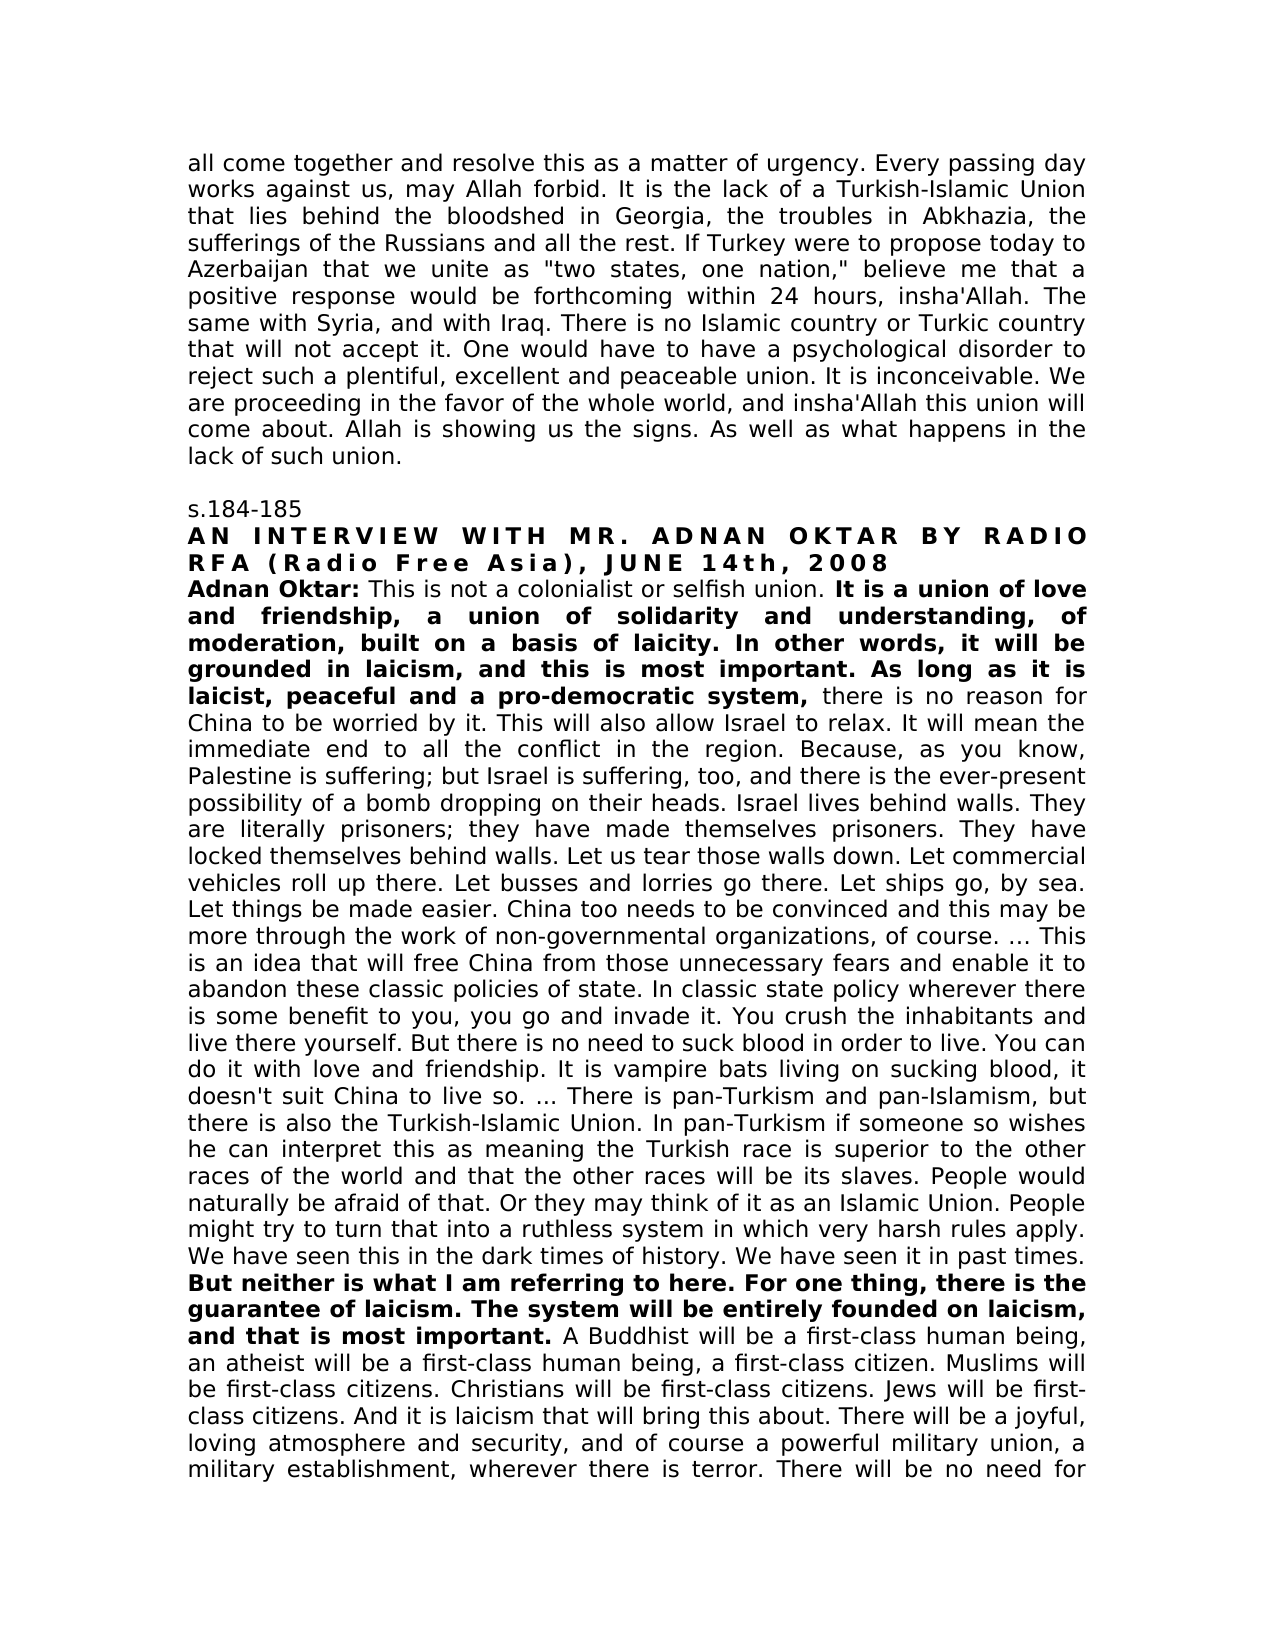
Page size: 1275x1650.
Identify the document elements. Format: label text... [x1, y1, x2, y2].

text Adnan Oktar: This is not a colonialist or selfish union. It is a union of love and friendship, a union of solidarity and understanding, of moderation, built on a basis of laicity. In other words, it will be grounded in laicism, and this is most important. As long as it is laicist, peaceful and a pro-democratic system, there is no reason for China to be worried by it. This will also allow Israel to relax. It will mean the immediate end to all the conflict in the region. Because, as you know, Palestine is suffering; but Israel is suffering, too, and there is the ever-present possibility of a bomb dropping on their heads. Israel lives behind walls. They are literally prisoners; they have made themselves prisoners. They have locked themselves behind walls. Let us tear those walls down. Let commercial vehicles roll up there. Let busses and lorries go there. Let ships go, by sea. Let things be made easier. China too needs to be convinced and this may be more through the work of non-governmental organizations, of course. … This is an idea that will free China from those unnecessary fears and enable it to abandon these classic policies of state. In classic state policy wherever there is some benefit to you, you go and invade it. You crush the inhabitants and live there yourself. But there is no need to suck blood in order to live. You can do it with love and friendship. It is vampire bats living on sucking blood, it doesn't suit China to live so. ... There is pan-Turkism and pan-Islamism, but there is also the Turkish-Islamic Union. In pan-Turkism if someone so wishes he can interpret this as meaning the Turkish race is superior to the other races of the world and that the other races will be its slaves. People would naturally be afraid of that. Or they may think of it as an Islamic Union. People might try to turn that into a ruthless system in which very harsh rules apply. We have seen this in the dark times of history. We have seen it in past times. But neither is what I am referring to here. For one thing, there is the guarantee of laicism. The system will be entirely founded on laicism, and that is most important. A Buddhist will be a first-class human being, an atheist will be a first-class human being, a first-class citizen. Muslims will be first-class citizens. Christians will be first-class citizens. Jews will be first-class citizens. And it is laicism that will bring this about. There will be a joyful, loving atmosphere and security, and of course a powerful military union, a military establishment, wherever there is terror. There will be no need for [187, 577, 1087, 1483]
text s.184-185 [187, 497, 1087, 523]
text all come together and resolve this as a matter of urgency. Every passing day works against us, may Allah forbid. It is the lack of a Turkish-Islamic Union that lies behind the bloodshed in Georgia, the troubles in Abkhazia, the sufferings of the Russians and all the rest. If Turkey were to propose today to Azerbaijan that we unite as "two states, one nation," believe me that a positive response would be forthcoming within 24 hours, insha'Allah. The same with Syria, and with Iraq. There is no Islamic country or Turkic country that will not accept it. One would have to have a psychological disorder to reject such a plentiful, excellent and peaceable union. It is inconceivable. We are proceeding in the favor of the whole world, and insha'Allah this union will come about. Allah is showing us the signs. As well as what happens in the lack of such union. [187, 150, 1087, 470]
text AN INTERVIEW WITH MR. ADNAN OKTAR BY RADIO RFA (Radio Free Asia), JUNE 14th, 2008 [187, 523, 1087, 577]
